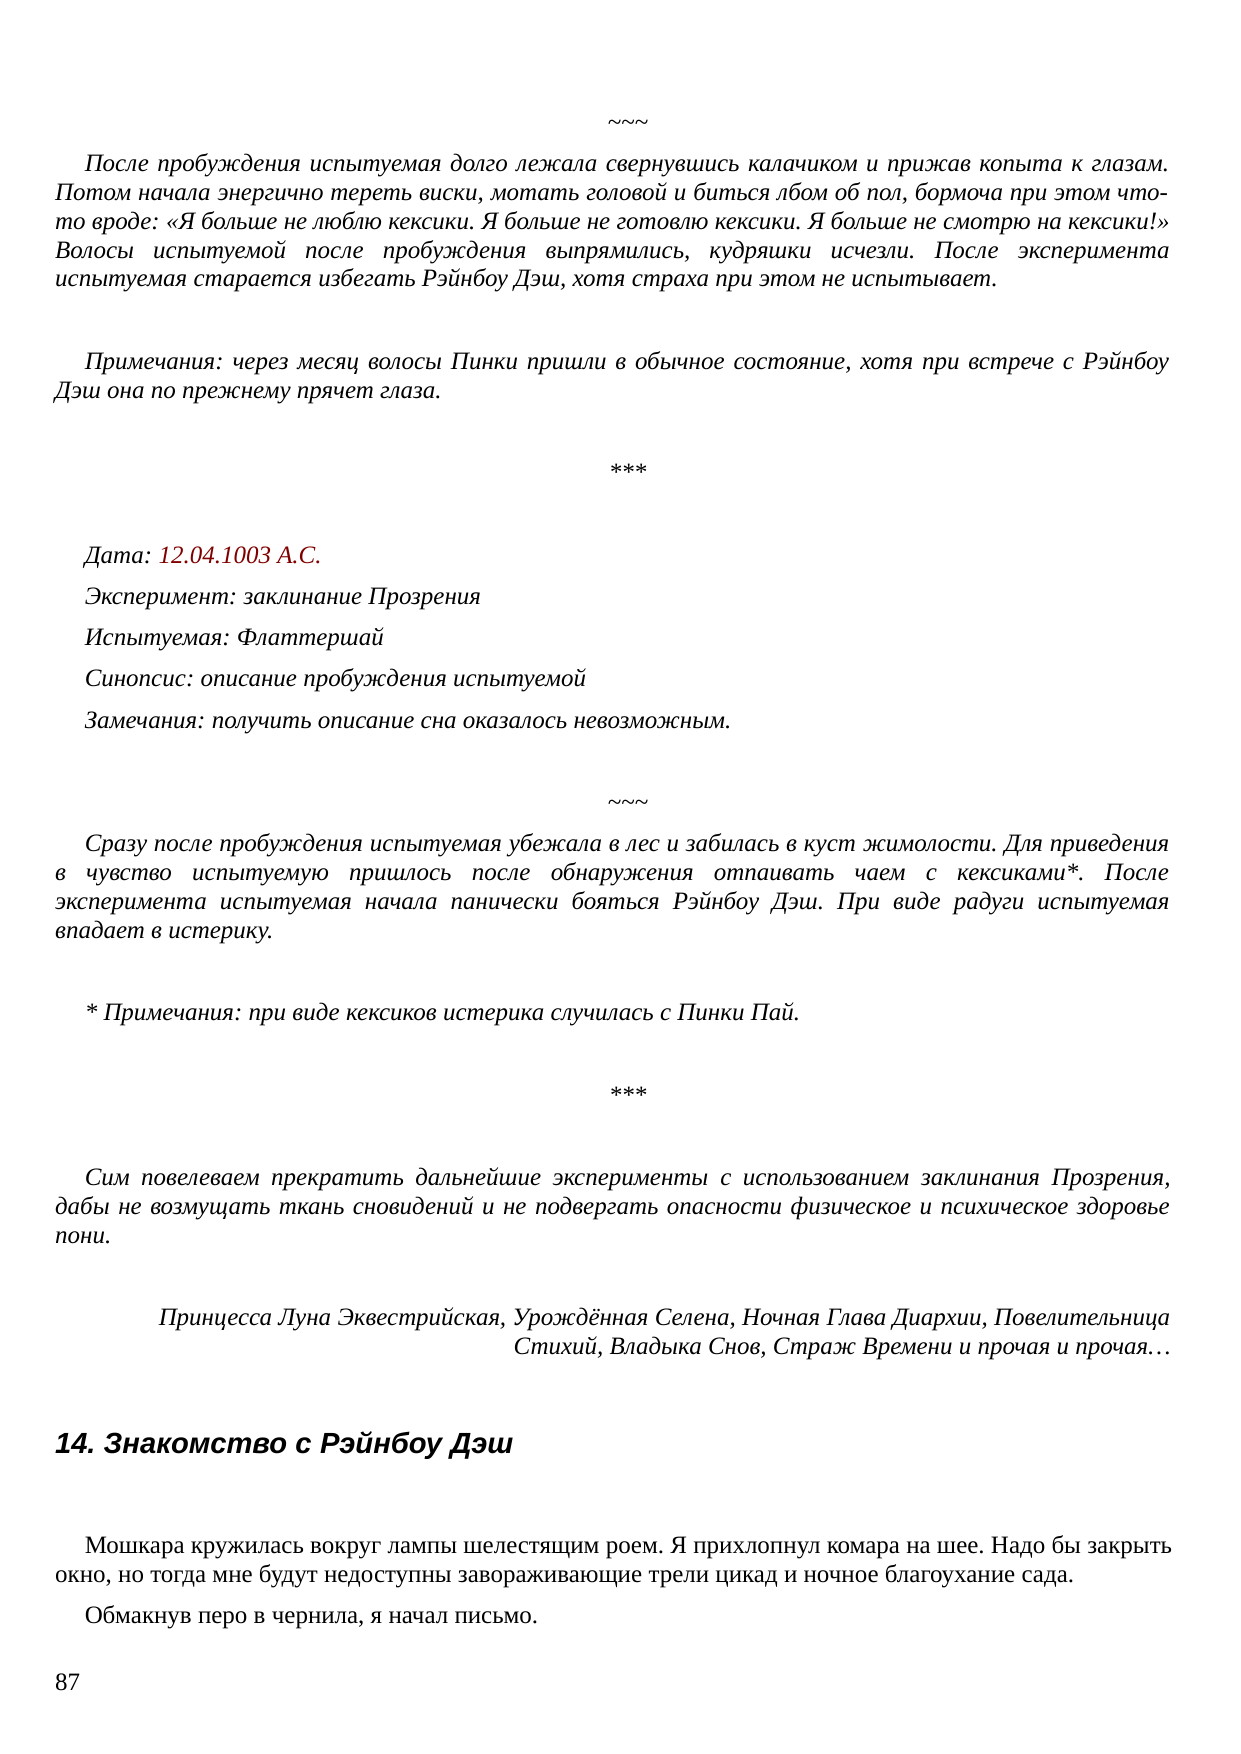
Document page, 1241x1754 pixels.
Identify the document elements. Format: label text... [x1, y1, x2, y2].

text ~~~ [55, 787, 1173, 816]
text Дата: 12.04.1003 А.С. [55, 540, 1173, 568]
text Замечания: получить описание сна оказалось невозможным. [55, 705, 1173, 733]
text Мошкара кружилась вокруг лампы шелестящим роем. Я прихлопнул комара на шее. Надо бы закрыть окно, но тогда мне будут недоступны завораживающие трели цикад и ночное благоухание сада. [55, 1531, 1173, 1588]
text После пробуждения испытуемая долго лежала свернувшись калачиком и прижав копыта к глазам. Потом начала энергично тереть виски, мотать головой и биться лбом об пол, бормоча при этом что-то вроде: «Я больше не люблю кексики. Я больше не готовлю кексики. Я больше не смотрю на кексики!» Волосы испытуемой после пробуждения выпрямились, кудряшки исчезли. После эксперимента испытуемая старается избегать Рэйнбоу Дэш, хотя страха при этом не испытывает. [55, 148, 1173, 292]
text *** [55, 1080, 1173, 1108]
text Испытуемая: Флаттершай [55, 622, 1173, 651]
text Примечания: через месяц волосы Пинки пришли в обычное состояние, хотя при встрече с Рэйнбоу Дэш она по прежнему прячет глаза. [55, 346, 1173, 403]
text Синопсис: описание пробуждения испытуемой [55, 663, 1173, 692]
text Сразу после пробуждения испытуемая убежала в лес и забилась в куст жимолости. Для приведения в чувство испытуемую пришлось после обнаружения отпаивать чаем с кексиками*. После эксперимента испытуемая начала панически бояться Рэйнбоу Дэш. При виде радуги испытуемая впадает в истерику. [55, 828, 1173, 943]
text ~~~ [55, 107, 1173, 136]
text Принцесса Луна Эквестрийская, Урождённая Селена, Ночная Глава Диархии, Повелительница Стихий, Владыка Снов, Страж Времени и прочая и прочая… [55, 1302, 1173, 1360]
text * Примечания: при виде кексиков истерика случилась с Пинки Пай. [55, 997, 1173, 1026]
text Сим повелеваем прекратить дальнейшие эксперименты с использованием заклинания Прозрения, дабы не возмущать ткань сновидений и не подвергать опасности физическое и психическое здоровье пони. [55, 1162, 1173, 1248]
subtitle 14. Знакомство с Рэйнбоу Дэш [55, 1426, 1173, 1459]
text Обмакнув перо в чернила, я начал письмо. [55, 1601, 1173, 1629]
text Эксперимент: заклинание Прозрения [55, 581, 1173, 610]
text *** [55, 457, 1173, 486]
